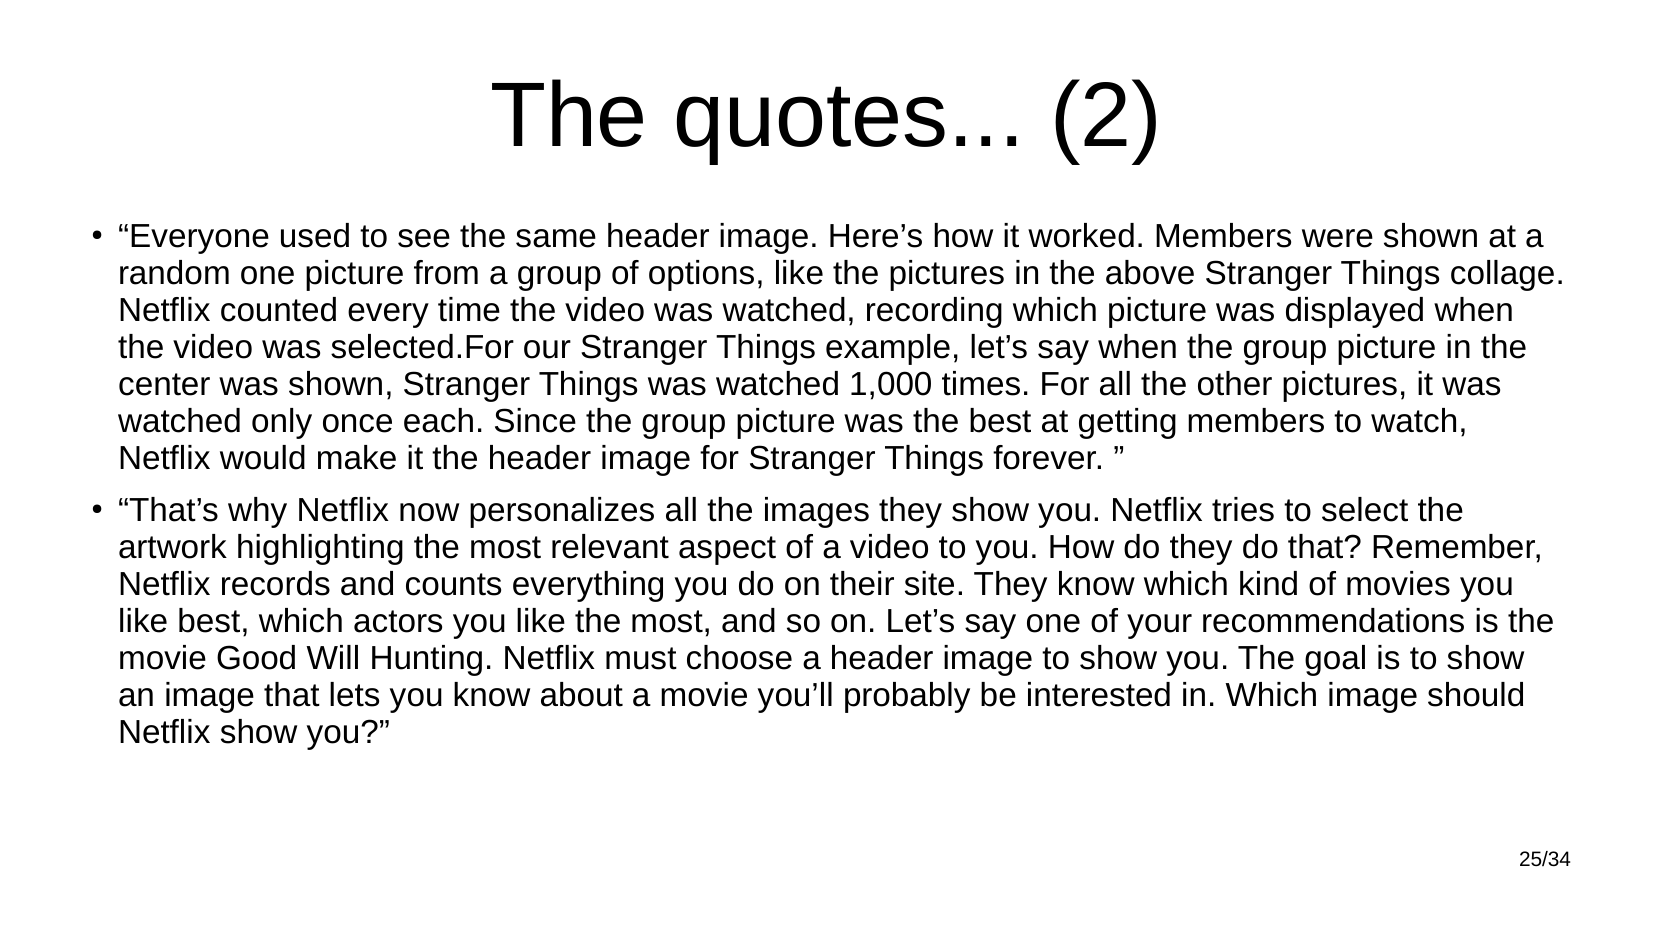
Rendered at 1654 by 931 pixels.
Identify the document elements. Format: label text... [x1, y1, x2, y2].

title The quotes... (2) [82, 37, 1571, 193]
list “Everyone used to see the same header image. Here’s how it worked. Members were shown at a random one picture from a group of options, like the pictures in the above Stranger Things collage. Netflix counted every time the video was watched, recording which picture was displayed when the video was selected.For our Stranger Things example, let’s say when the group picture in the center was shown, Stranger Things was watched 1,000 times. For all the other pictures, it was watched only once each. Since the group picture was the best at getting members to watch, Netflix would make it the header image for Stranger Things forever. ” “That’s why Netflix now personalizes all the images they show you. Netflix tries to select the artwork highlighting the most relevant aspect of a video to you. How do they do that? Remember, Netflix records and counts everything you do on their site. They know which kind of movies you like best, which actors you like the most, and so on. Let’s say one of your recommendations is the movie Good Will Hunting. Netflix must choose a header image to show you. The goal is to show an image that lets you know about a movie you’ll probably be interested in. Which image should Netflix show you?” [82, 217, 1571, 758]
